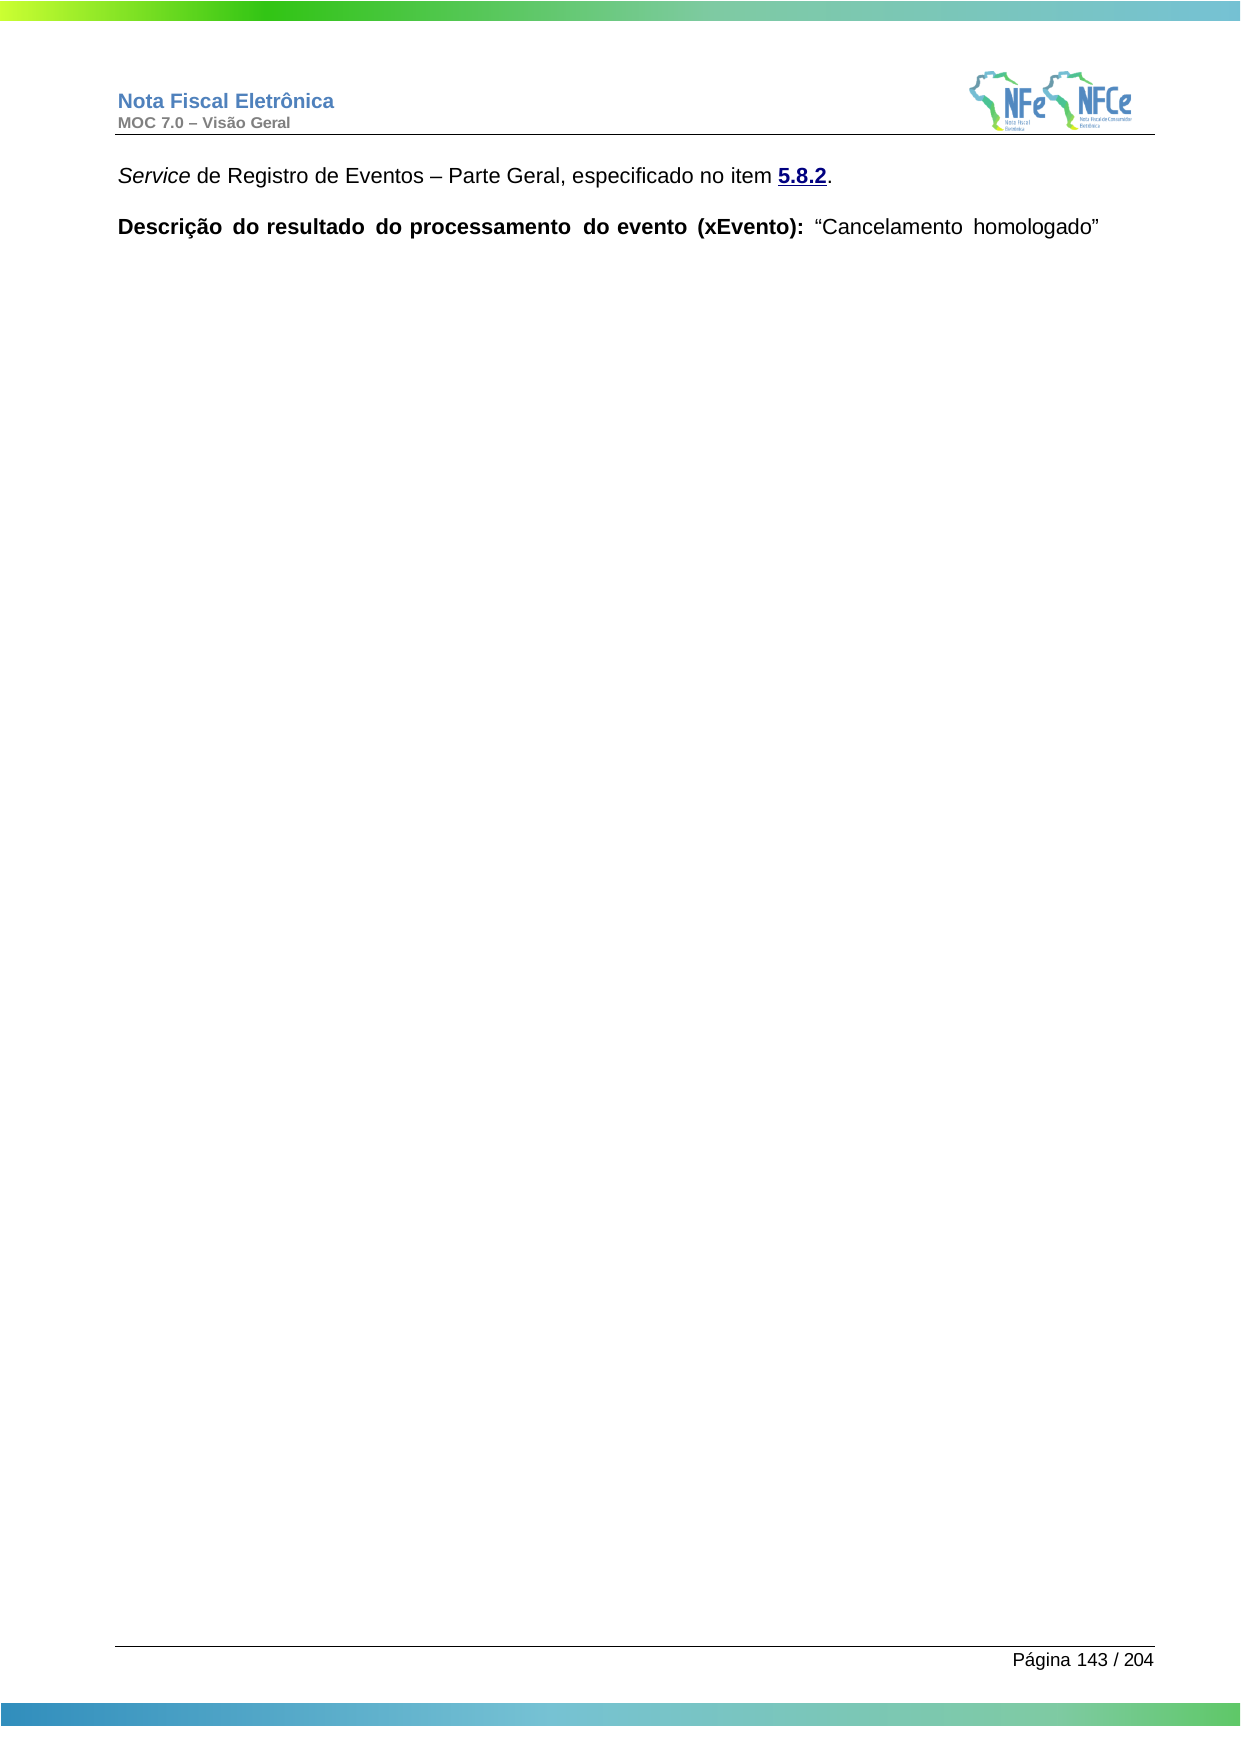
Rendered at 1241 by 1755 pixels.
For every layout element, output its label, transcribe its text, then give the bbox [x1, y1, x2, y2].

text Descrição do resultado do processamento do evento (xEvento): “Cancelamento homologado” [118, 214, 1199, 239]
text Service de Registro de Eventos – Parte Geral, especificado no item 5.8.2. [118, 163, 1113, 188]
